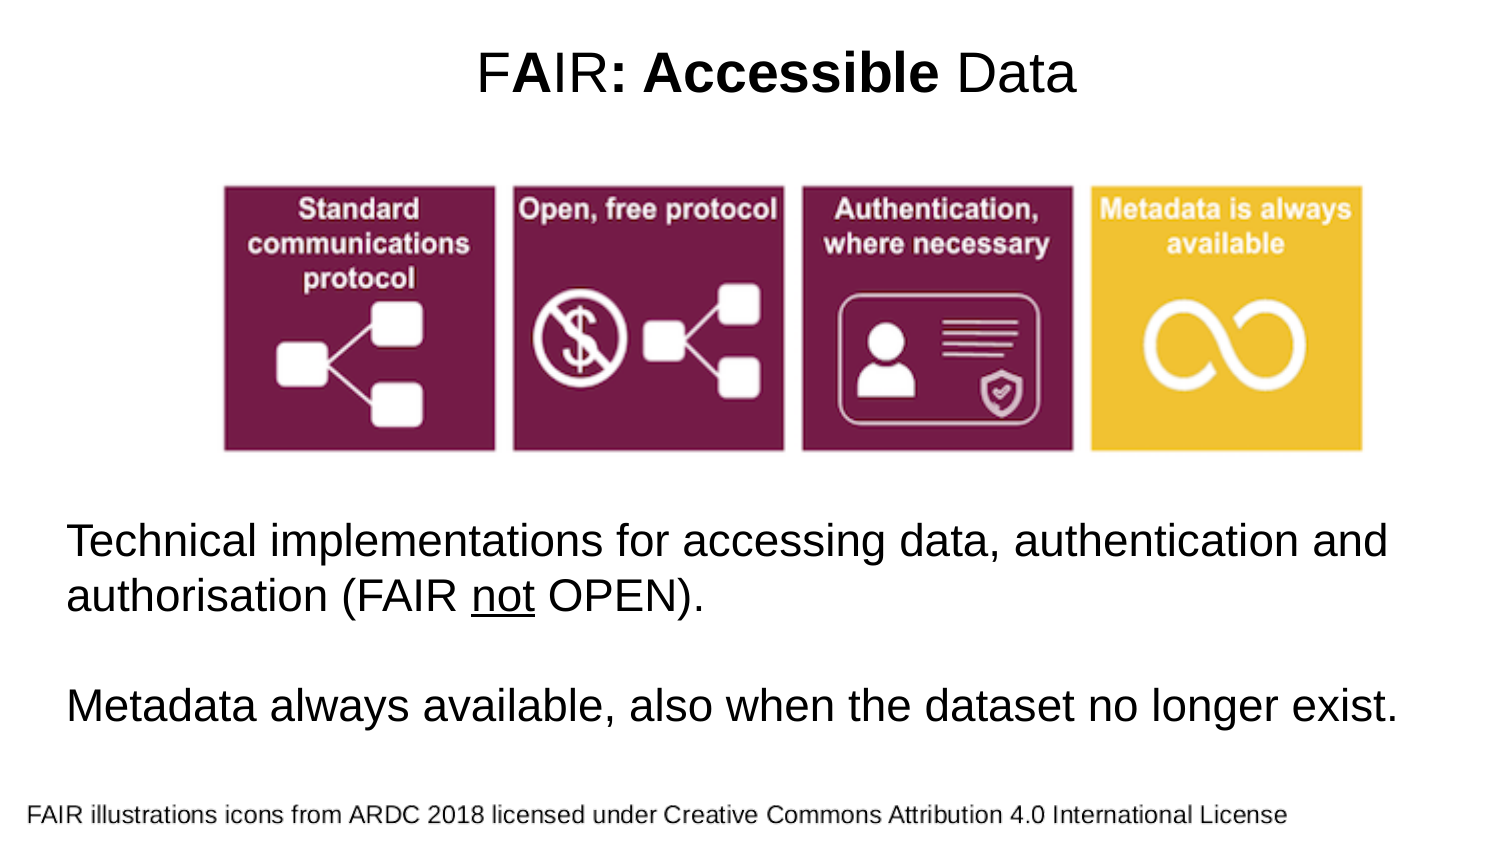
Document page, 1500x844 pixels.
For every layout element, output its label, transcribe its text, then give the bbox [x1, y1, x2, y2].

text_box FAIR: Accessible Data [77, 25, 1476, 120]
picture [12, 783, 1307, 838]
picture [214, 180, 1371, 458]
text_box Technical implementations for accessing data, authentication and authorisation (FAIR not OPEN). Metadata always available, also when the dataset no longer exist. [51, 495, 1449, 746]
